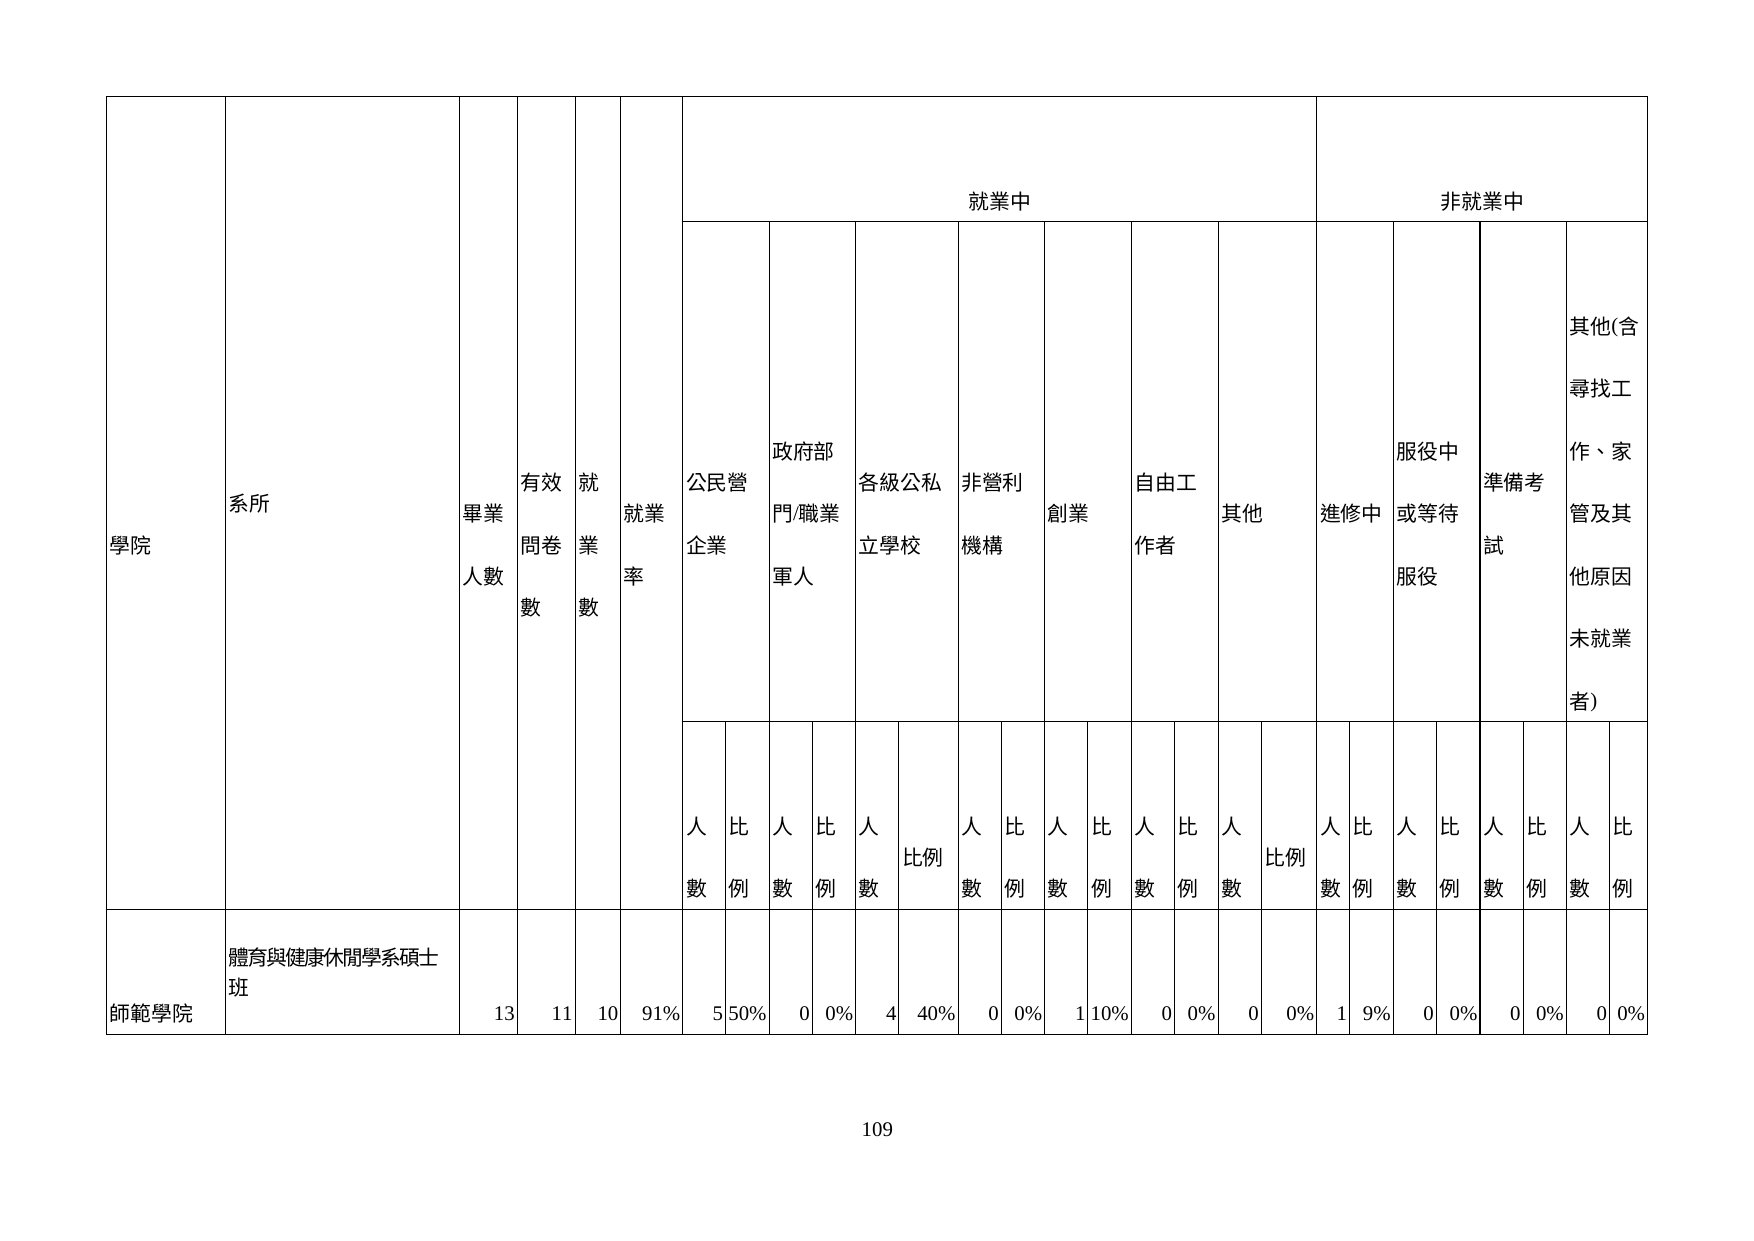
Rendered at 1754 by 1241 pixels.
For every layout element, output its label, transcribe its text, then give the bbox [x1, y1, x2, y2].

table_cell 0 [1567, 910, 1609, 1033]
table_cell 40% [899, 910, 958, 1033]
table_header 學院 [107, 97, 225, 908]
table_header 系所 [226, 97, 459, 908]
table_cell 0 [1132, 910, 1174, 1033]
table_cell 4 [856, 910, 898, 1033]
table_cell 比例 [1088, 722, 1131, 908]
table_cell 其他 [1219, 222, 1316, 721]
table_cell 比例 [1437, 722, 1479, 908]
table_cell 其他(含尋找工作、家管及其他原因未就業者) [1567, 222, 1647, 721]
table_cell 人數 [1394, 722, 1436, 908]
table_cell 11 [518, 910, 575, 1033]
table_cell 0 [959, 910, 1001, 1033]
table_cell 5 [683, 910, 725, 1033]
table_cell 服役中或等待服役 [1394, 222, 1479, 721]
table_cell 比例 [1350, 722, 1393, 908]
table_cell 50% [726, 910, 769, 1033]
table_cell 人數 [683, 722, 725, 908]
table_cell 0% [1437, 910, 1479, 1033]
table_cell 0 [1219, 910, 1261, 1033]
table_cell 人數 [1219, 722, 1261, 908]
table_cell 人數 [856, 722, 898, 908]
table_cell 進修中 [1317, 222, 1393, 721]
table_cell 9% [1350, 910, 1393, 1033]
table_cell 準備考試 [1481, 222, 1566, 721]
table_cell 體育與健康休閒學系碩士班 [226, 910, 459, 1033]
table_cell 0% [1610, 910, 1647, 1033]
table_cell 比例 [1002, 722, 1044, 908]
table_cell 創業 [1045, 222, 1131, 721]
table_header 畢業人數 [460, 97, 517, 908]
table_cell 比例 [1610, 722, 1647, 908]
table_cell 人數 [1317, 722, 1349, 908]
table_header 就業中 [683, 97, 1316, 221]
table_cell 0 [770, 910, 812, 1033]
table_cell 人數 [1045, 722, 1087, 908]
table_cell 91% [621, 910, 682, 1033]
table_header 就業數 [576, 97, 620, 908]
table_cell 比例 [899, 722, 958, 908]
table_cell 13 [460, 910, 517, 1033]
table_cell 10% [1088, 910, 1131, 1033]
table_cell 比例 [1262, 722, 1316, 908]
table_cell 比例 [813, 722, 855, 908]
table_cell 公民營企業 [683, 222, 769, 721]
table_cell 0% [1175, 910, 1218, 1033]
table_cell 比例 [1524, 722, 1566, 908]
table_header 有效問卷數 [518, 97, 575, 908]
table_cell 0% [813, 910, 855, 1033]
table_cell 0% [1262, 910, 1316, 1033]
table_cell 人數 [1132, 722, 1174, 908]
table_cell 人數 [770, 722, 812, 908]
table_cell 1 [1045, 910, 1087, 1033]
table_cell 0 [1481, 910, 1523, 1033]
table_cell 1 [1317, 910, 1349, 1033]
table_header 就業率 [621, 97, 682, 908]
table_cell 比例 [1175, 722, 1218, 908]
table_cell 0 [1394, 910, 1436, 1033]
table_cell 比例 [726, 722, 769, 908]
table_cell 師範學院 [107, 910, 225, 1033]
table_cell 人數 [1567, 722, 1609, 908]
table_cell 10 [576, 910, 620, 1033]
table_cell 非營利機構 [959, 222, 1044, 721]
table_cell 政府部門/職業軍人 [770, 222, 855, 721]
table_header 非就業中 [1317, 97, 1647, 221]
table_cell 0% [1524, 910, 1566, 1033]
table_cell 人數 [1481, 722, 1523, 908]
table_cell 各級公私立學校 [856, 222, 958, 721]
table_cell 人數 [959, 722, 1001, 908]
table_cell 自由工作者 [1132, 222, 1218, 721]
table_cell 0% [1002, 910, 1044, 1033]
